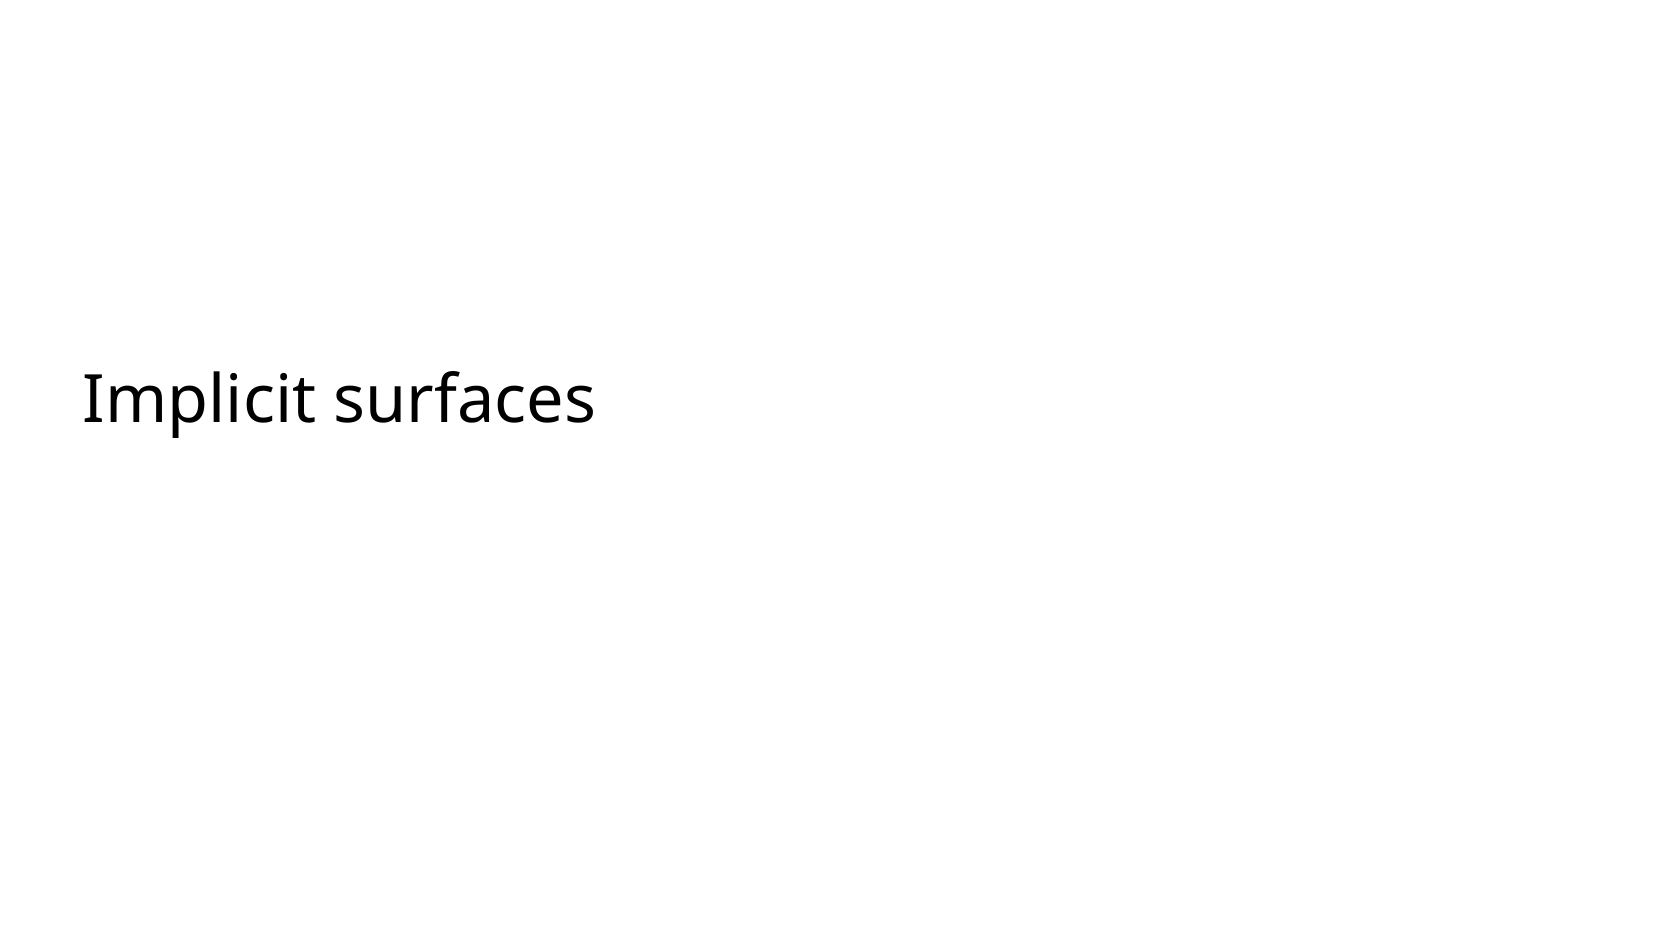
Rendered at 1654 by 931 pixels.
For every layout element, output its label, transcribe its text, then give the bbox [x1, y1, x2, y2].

subtitle Implicit surfaces [82, 37, 1571, 757]
